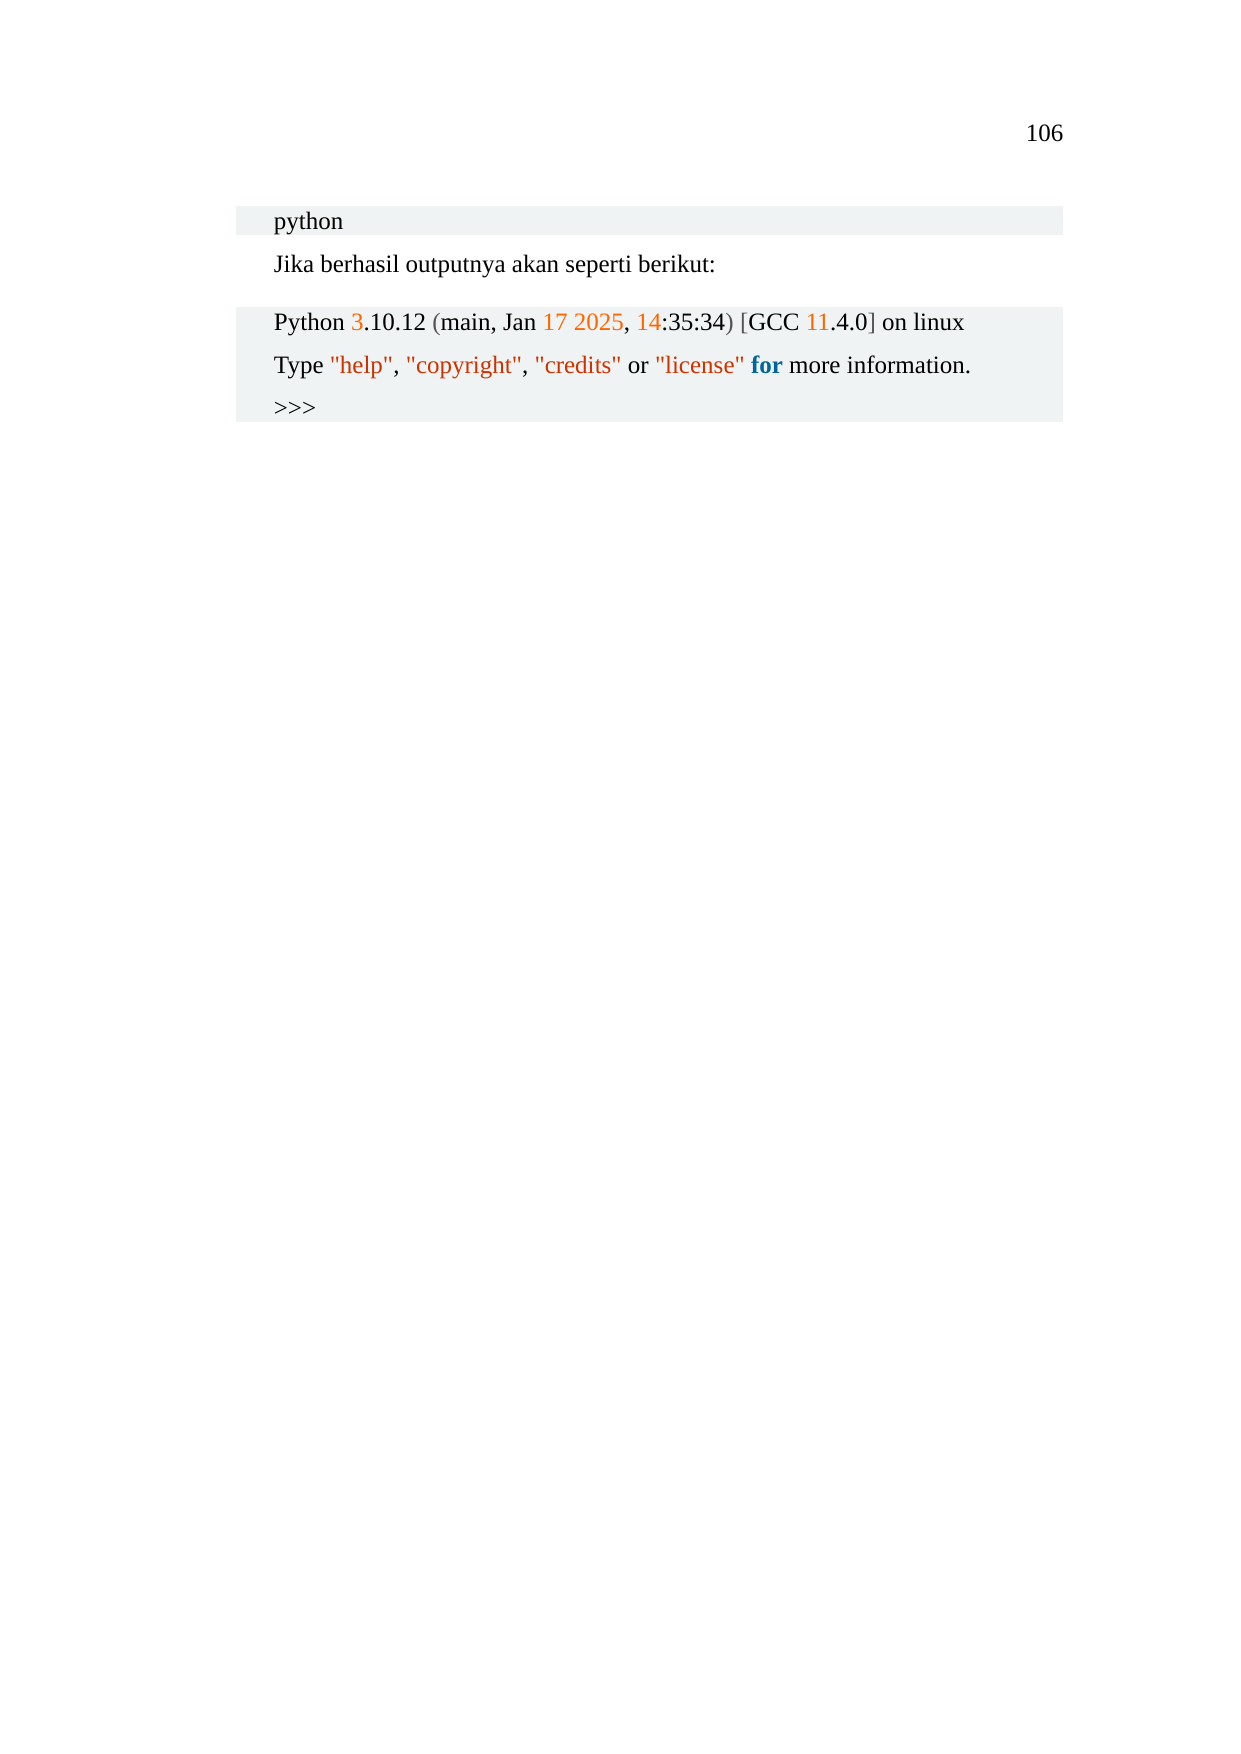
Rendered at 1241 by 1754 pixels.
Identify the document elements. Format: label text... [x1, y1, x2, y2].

list Python 3.10.12 (main, Jan 17 2025, 14:35:34) [GCC 11.4.0] on linux [236, 307, 1063, 335]
list >>> [236, 393, 1063, 422]
list Type "help", "copyright", "credits" or "license" for more information. [236, 350, 1063, 378]
list python [236, 206, 1063, 235]
list Jika berhasil outputnya akan seperti berikut: [236, 249, 1063, 278]
